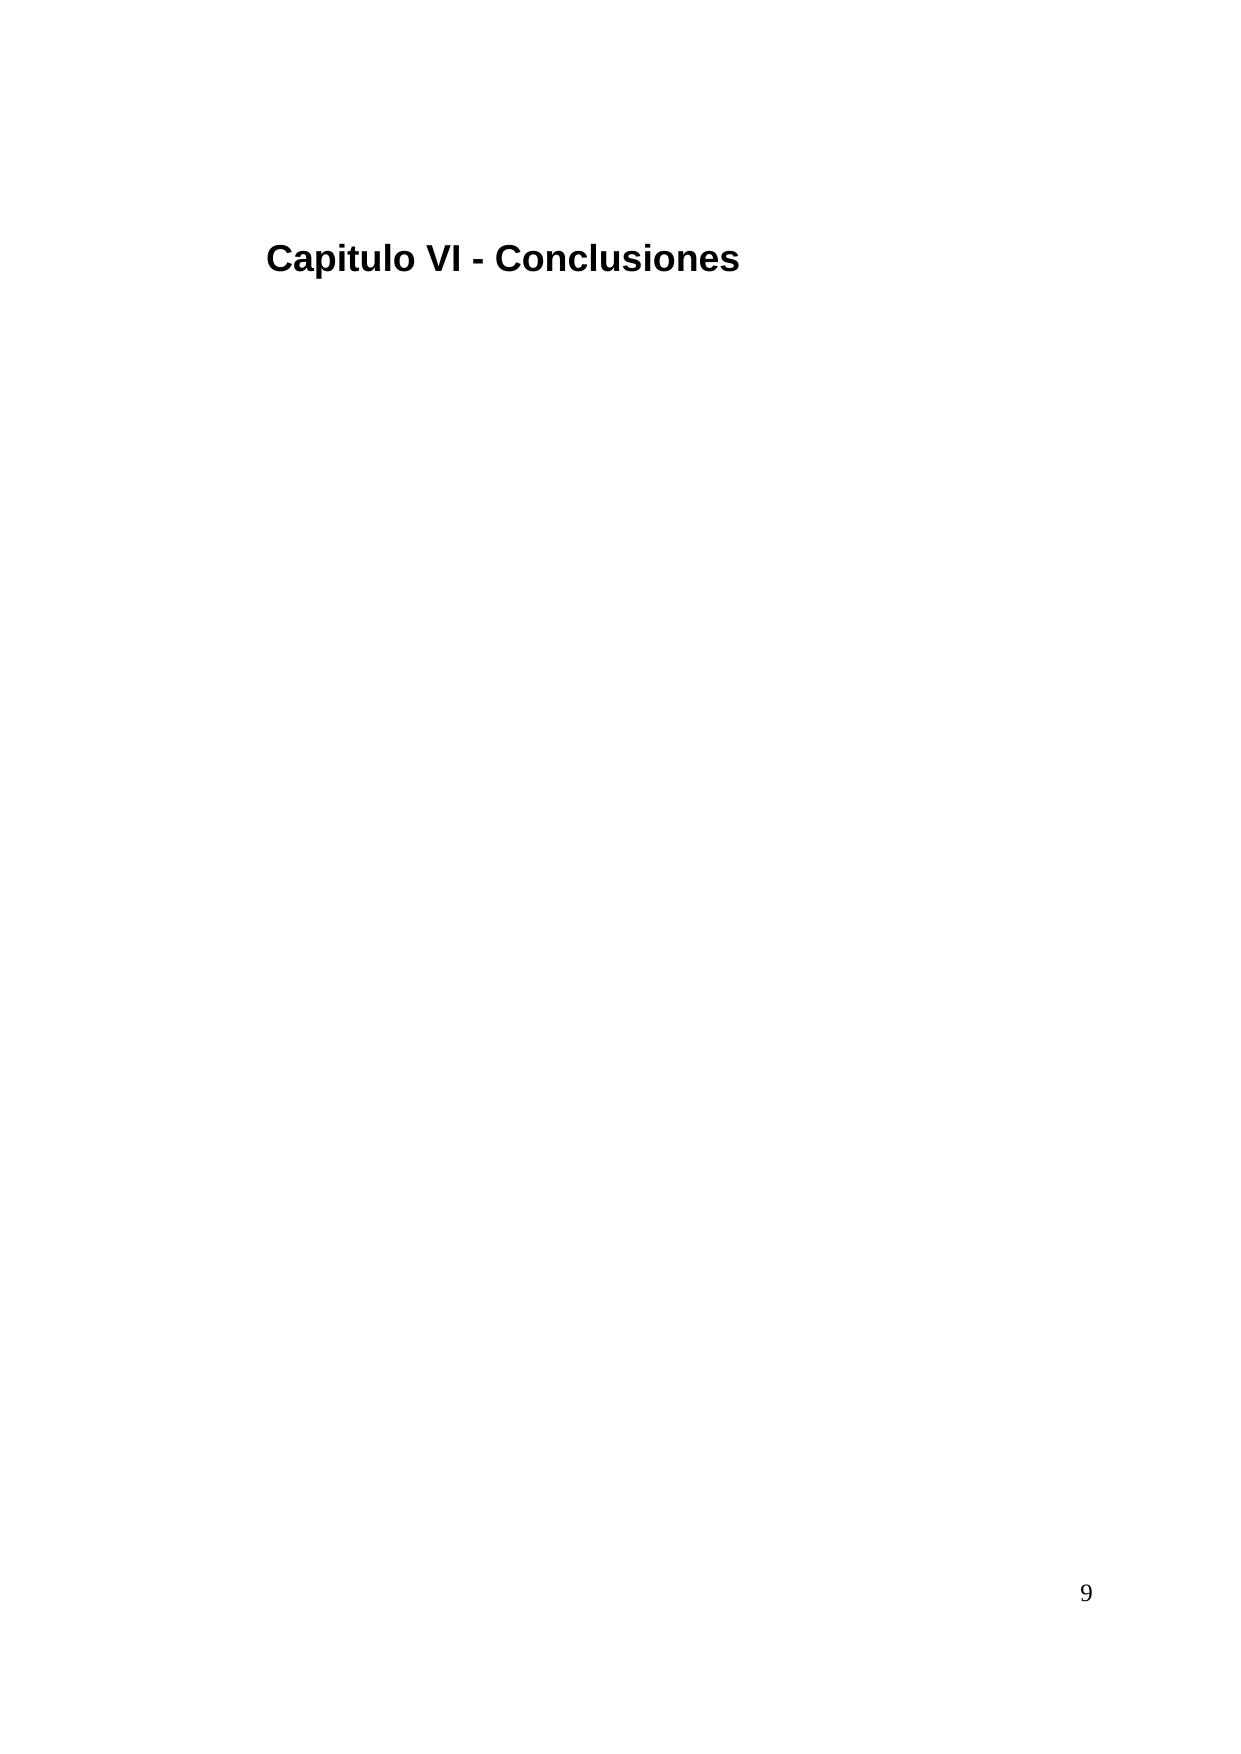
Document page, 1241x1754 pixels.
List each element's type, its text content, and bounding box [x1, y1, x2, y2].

subtitle Capitulo VI - Conclusiones [236, 236, 1093, 279]
